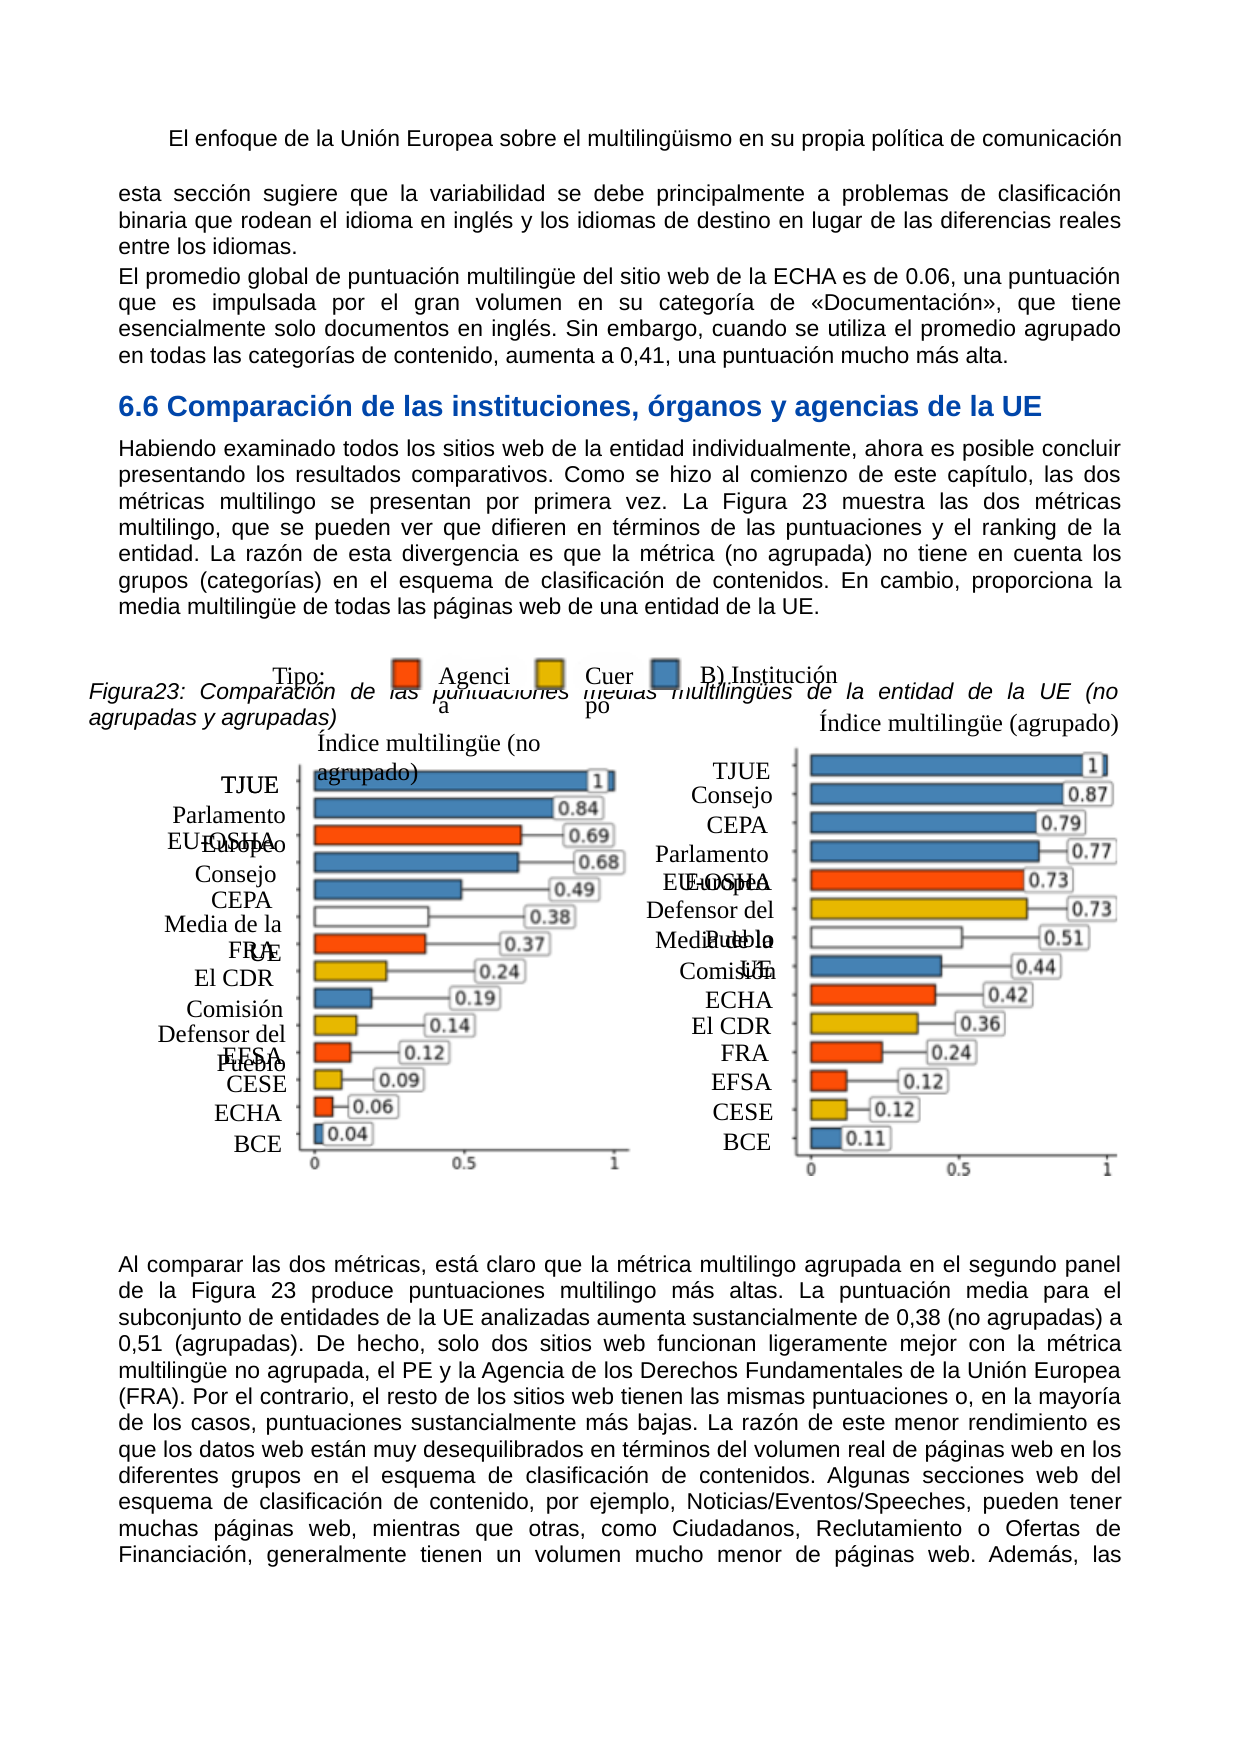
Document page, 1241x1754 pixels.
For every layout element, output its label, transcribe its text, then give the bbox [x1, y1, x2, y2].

picture [296, 762, 645, 1179]
subtitle 6.6 Comparación de las instituciones, órganos y agencias de la UE [118, 389, 1122, 422]
text esta sección sugiere que la variabilidad se debe principalmente a problemas de clasificación binaria que rodean el idioma en inglés y los idiomas de destino en lugar de las diferencias reales entre los idiomas. [118, 180, 1122, 259]
text Al comparar las dos métricas, está claro que la métrica multilingo agrupada en el segundo panel de la Figura 23 produce puntuaciones multilingo más altas. La puntuación media para el subconjunto de entidades de la UE analizadas aumenta sustancialmente de 0,38 (no agrupadas) a 0,51 (agrupadas). De hecho, solo dos sitios web funcionan ligeramente mejor con la métrica multilingüe no agrupada, el PE y la Agencia de los Derechos Fundamentales de la Unión Europea (FRA). Por el contrario, el resto de los sitios web tienen las mismas puntuaciones o, en la mayoría de los casos, puntuaciones sustancialmente más bajas. La razón de este menor rendimiento es que los datos web están muy desequilibrados en términos del volumen real de páginas web en los diferentes grupos en el esquema de clasificación de contenidos. Algunas secciones web del esquema de clasificación de contenido, por ejemplo, Noticias/Eventos/Speeches, pueden tener muchas páginas web, mientras que otras, como Ciudadanos, Reclutamiento o Ofertas de Financiación, generalmente tienen un volumen mucho menor de páginas web. Además, las [118, 1251, 1122, 1567]
picture [389, 652, 688, 690]
text El promedio global de puntuación multilingüe del sitio web de la ECHA es de 0.06, una puntuación que es impulsada por el gran volumen en su categoría de «Documentación», que tiene esencialmente solo documentos en inglés. Sin embargo, cuando se utiliza el promedio agrupado en todas las categorías de contenido, aumenta a 0,41, una puntuación mucho más alta. [118, 263, 1122, 368]
text Habiendo examinado todos los sitios web de la entidad individualmente, ahora es posible concluir presentando los resultados comparativos. Como se hizo al comienzo de este capítulo, las dos métricas multilingo se presentan por primera vez. La Figura 23 muestra las dos métricas multilingo, que se pueden ver que difieren en términos de las puntuaciones y el ranking de la entidad. La razón de esta divergencia es que la métrica (no agrupada) no tiene en cuenta los grupos (categorías) en el esquema de clasificación de contenidos. En cambio, proporciona la media multilingüe de todas las páginas web de una entidad de la UE. [118, 435, 1122, 619]
text Figura23: Comparación de las puntuaciones medias multilingües de la entidad de la UE (no agrupadas y agrupadas) [88, 678, 1119, 730]
picture [791, 742, 1122, 1176]
